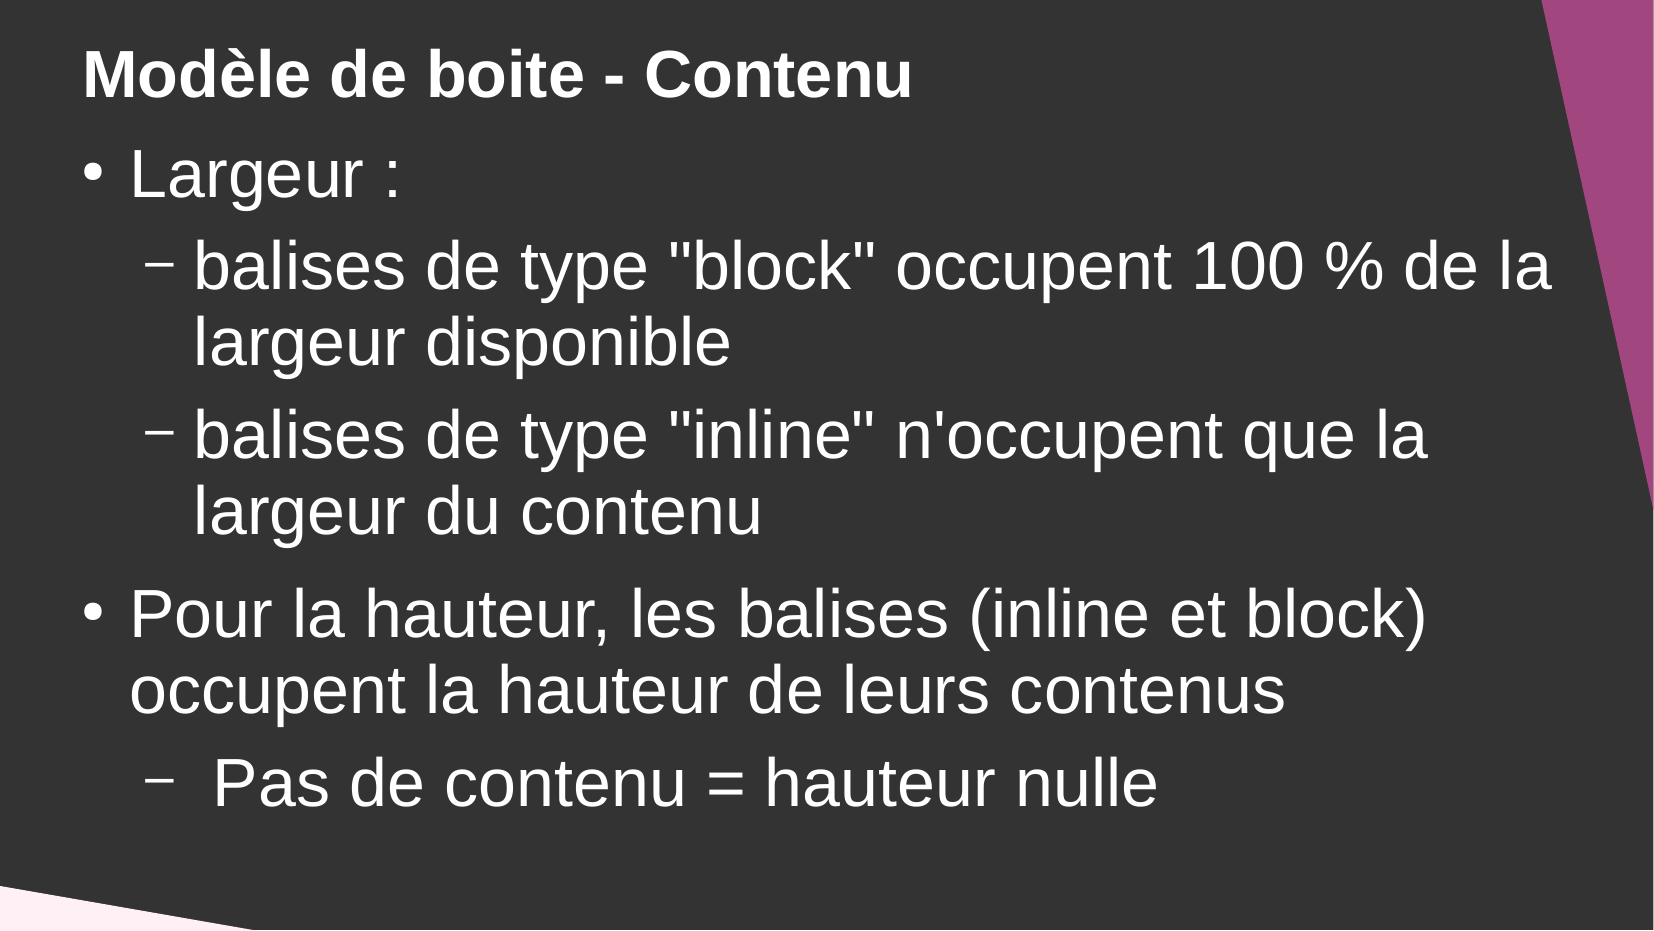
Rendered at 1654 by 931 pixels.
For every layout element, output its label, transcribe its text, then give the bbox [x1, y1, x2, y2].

list Largeur : balises de type "block" occupent 100 % de la largeur disponible balises de type "inline" n'occupent que la largeur du contenu Pour la hauteur, les balises (inline et block) occupent la hauteur de leurs contenus Pas de contenu = hauteur nulle [64, 135, 1604, 827]
text_box [0, 885, 259, 931]
text_box [1541, 0, 1654, 513]
title Modèle de boite - Contenu [82, 37, 1394, 112]
